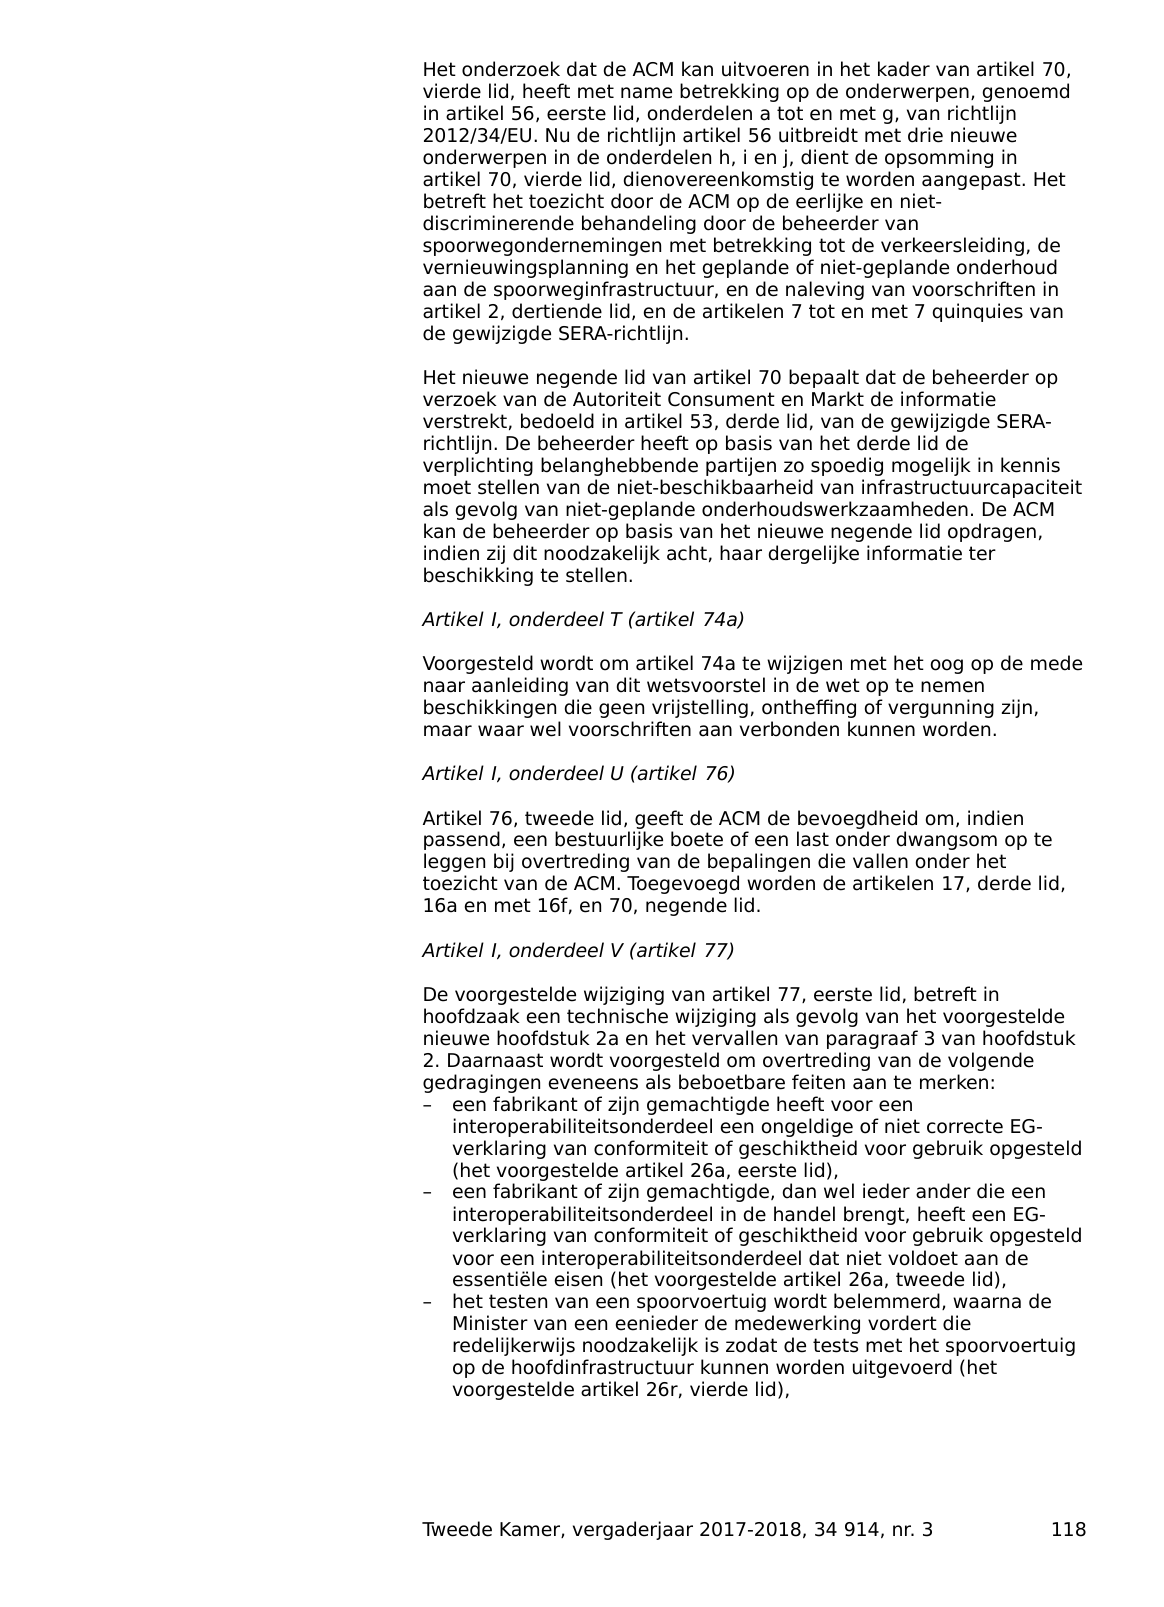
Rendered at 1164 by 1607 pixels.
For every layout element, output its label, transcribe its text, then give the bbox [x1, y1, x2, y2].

text – het testen van een spoorvoertuig wordt belemmerd, waarna de Minister van een eenieder de medewerking vordert die redelijkerwijs noodzakelijk is zodat de tests met het spoorvoertuig op de hoofdinfrastructuur kunnen worden uitgevoerd (het voorgestelde artikel 26r, vierde lid), [422, 1291, 1087, 1401]
subtitle Artikel I, onderdeel U (artikel 76) [422, 763, 1087, 785]
text – een fabrikant of zijn gemachtigde heeft voor een interoperabiliteitsonderdeel een ongeldige of niet correcte EG-verklaring van conformiteit of geschiktheid voor gebruik opgesteld (het voorgestelde artikel 26a, eerste lid), [422, 1093, 1087, 1181]
text – een fabrikant of zijn gemachtigde, dan wel ieder ander die een interoperabiliteitsonderdeel in de handel brengt, heeft een EG-verklaring van conformiteit of geschiktheid voor gebruik opgesteld voor een interoperabiliteitsonderdeel dat niet voldoet aan de essentiële eisen (het voorgestelde artikel 26a, tweede lid), [422, 1181, 1087, 1291]
subtitle Artikel I, onderdeel T (artikel 74a) [422, 609, 1087, 631]
text Voorgesteld wordt om artikel 74a te wijzigen met het oog op de mede naar aanleiding van dit wetsvoorstel in de wet op te nemen beschikkingen die geen vrijstelling, ontheffing of vergunning zijn, maar waar wel voorschriften aan verbonden kunnen worden. [422, 653, 1087, 741]
text Het onderzoek dat de ACM kan uitvoeren in het kader van artikel 70, vierde lid, heeft met name betrekking op de onderwerpen, genoemd in artikel 56, eerste lid, onderdelen a tot en met g, van richtlijn 2012/34/EU. Nu de richtlijn artikel 56 uitbreidt met drie nieuwe onderwerpen in de onderdelen h, i en j, dient de opsomming in artikel 70, vierde lid, dienovereenkomstig te worden aangepast. Het betreft het toezicht door de ACM op de eerlijke en niet-discriminerende behandeling door de beheerder van spoorwegondernemingen met betrekking tot de verkeersleiding, de vernieuwingsplanning en het geplande of niet-geplande onderhoud aan de spoorweginfrastructuur, en de naleving van voorschriften in artikel 2, dertiende lid, en de artikelen 7 tot en met 7 quinquies van de gewijzigde SERA-richtlijn. [422, 59, 1087, 345]
subtitle Artikel I, onderdeel V (artikel 77) [422, 939, 1087, 961]
text Artikel 76, tweede lid, geeft de ACM de bevoegdheid om, indien passend, een bestuurlijke boete of een last onder dwangsom op te leggen bij overtreding van de bepalingen die vallen onder het toezicht van de ACM. Toegevoegd worden de artikelen 17, derde lid, 16a en met 16f, en 70, negende lid. [422, 807, 1087, 917]
text Het nieuwe negende lid van artikel 70 bepaalt dat de beheerder op verzoek van de Autoriteit Consument en Markt de informatie verstrekt, bedoeld in artikel 53, derde lid, van de gewijzigde SERA-richtlijn. De beheerder heeft op basis van het derde lid de verplichting belanghebbende partijen zo spoedig mogelijk in kennis moet stellen van de niet-beschikbaarheid van infrastructuurcapaciteit als gevolg van niet-geplande onderhoudswerkzaamheden. De ACM kan de beheerder op basis van het nieuwe negende lid opdragen, indien zij dit noodzakelijk acht, haar dergelijke informatie ter beschikking te stellen. [422, 367, 1087, 587]
text De voorgestelde wijziging van artikel 77, eerste lid, betreft in hoofdzaak een technische wijziging als gevolg van het voorgestelde nieuwe hoofdstuk 2a en het vervallen van paragraaf 3 van hoofdstuk 2. Daarnaast wordt voorgesteld om overtreding van de volgende gedragingen eveneens als beboetbare feiten aan te merken: [422, 984, 1087, 1093]
